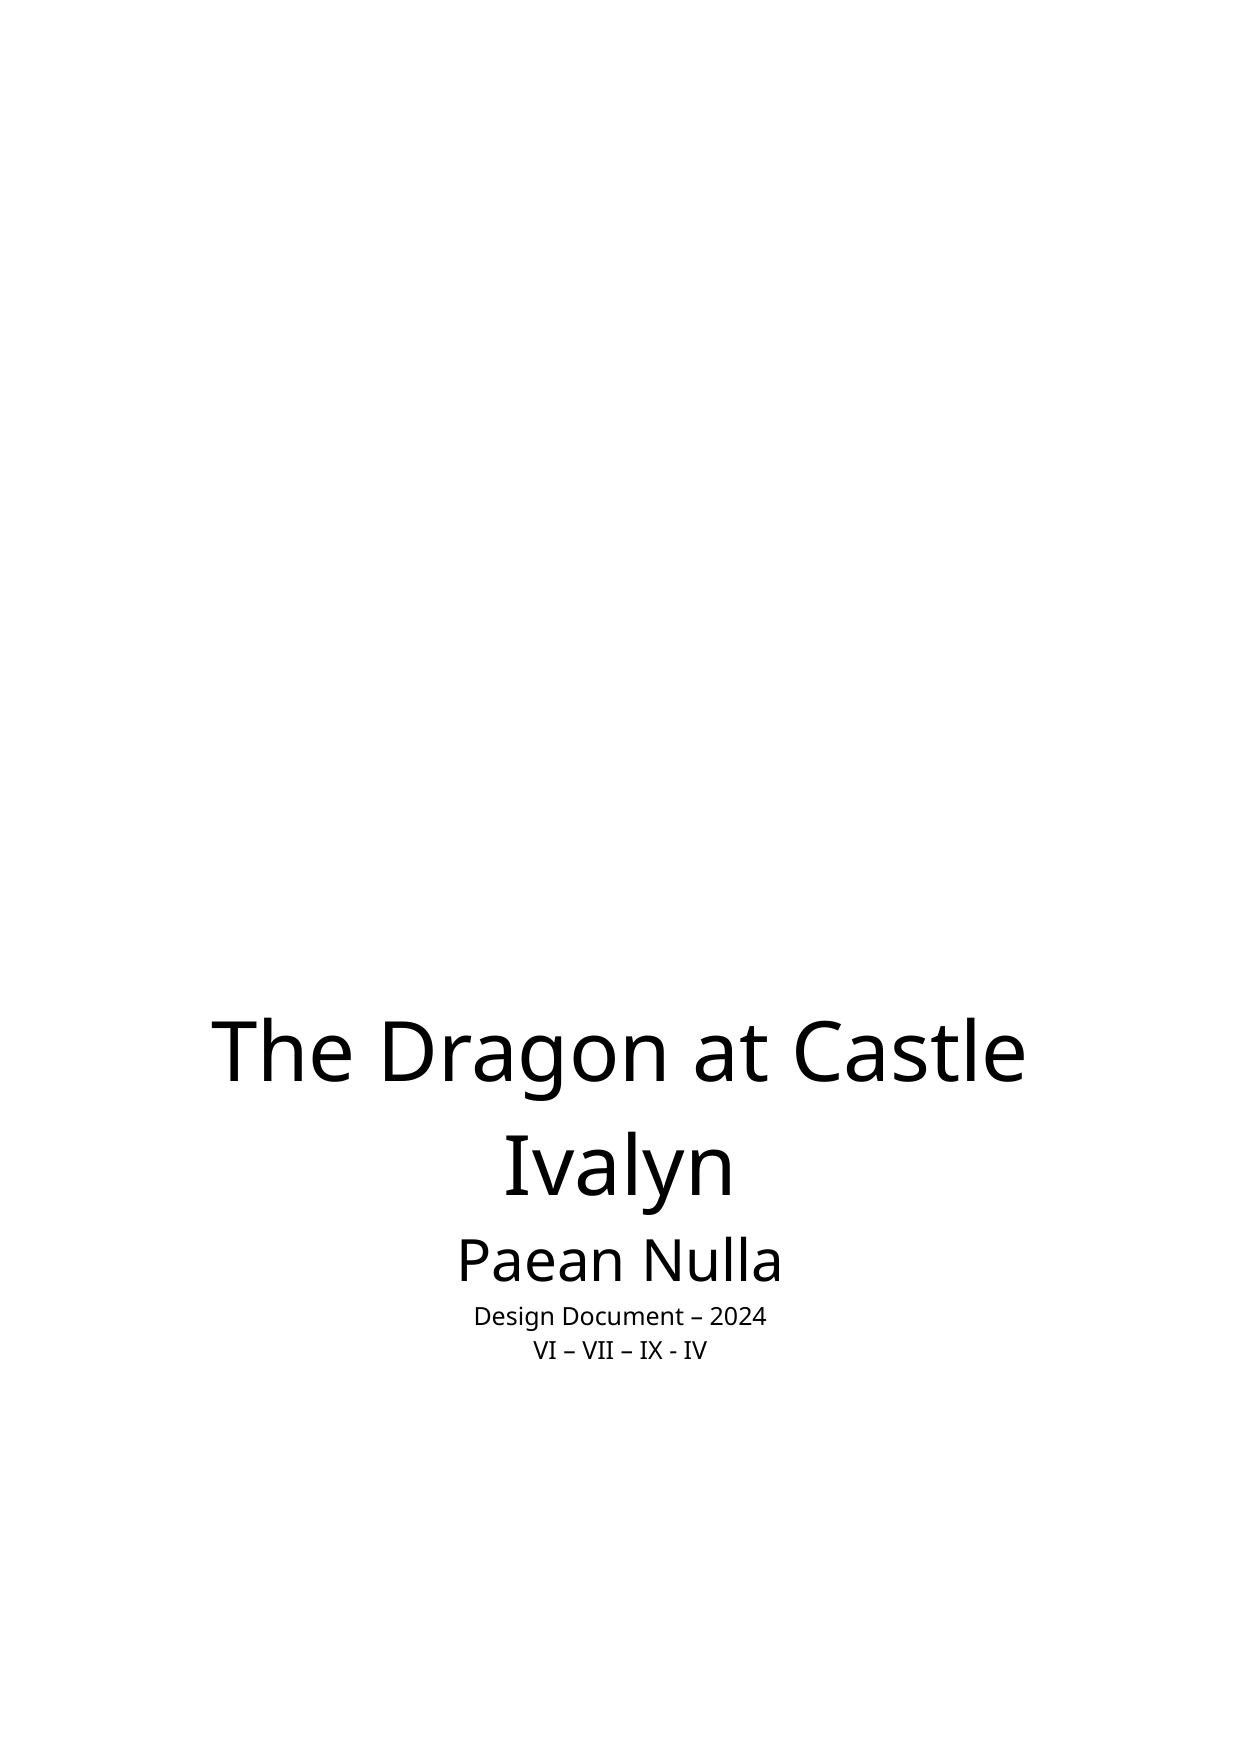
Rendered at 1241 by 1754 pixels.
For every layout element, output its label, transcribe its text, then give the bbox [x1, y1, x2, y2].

text Design Document – 2024 [118, 1299, 1122, 1333]
text The Dragon at Castle Ivalyn [118, 992, 1122, 1219]
text VI – VII – IX - IV [118, 1333, 1122, 1367]
text Paean Nulla [118, 1219, 1122, 1299]
